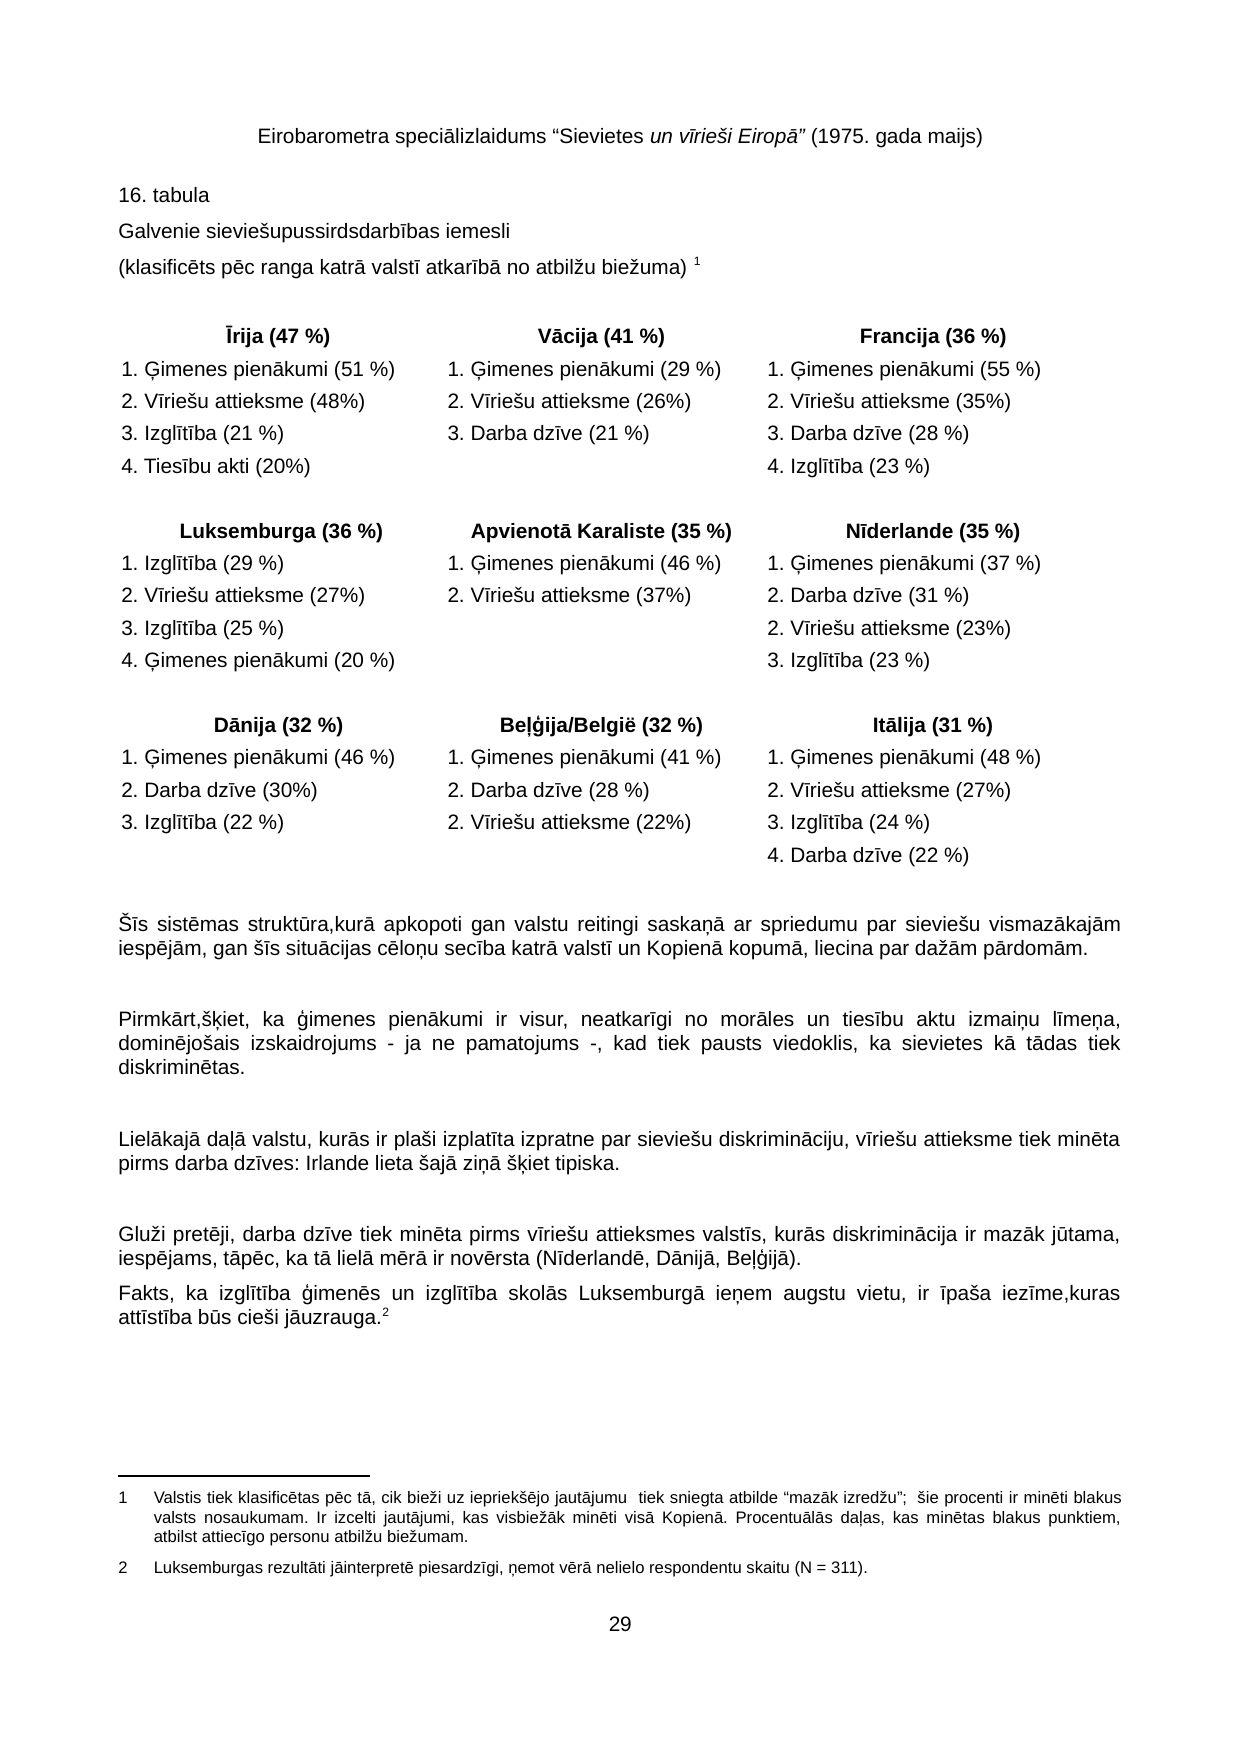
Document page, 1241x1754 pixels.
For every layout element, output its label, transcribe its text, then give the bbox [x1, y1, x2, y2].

table_cell 1. Ģimenes pienākumi (51 %) [118, 352, 444, 385]
table_cell 1. Ģimenes pienākumi (46 %) [118, 741, 444, 773]
text Lielākajā daļā valstu, kurās ir plaši izplatīta izpratne par sieviešu diskrimināciju, vīriešu attieksme tiek minēta pirms darba dzīves: Irlande lieta šajā ziņā šķiet tipiska. [118, 1126, 1122, 1174]
table_header Francija (36 %) [764, 320, 1107, 352]
table_cell 2. Vīriešu attieksme (37%) [444, 579, 764, 611]
table_cell 3. Darba dzīve (21 %) [444, 417, 764, 449]
text Gluži pretēji, darba dzīve tiek minēta pirms vīriešu attieksmes valstīs, kurās diskriminācija ir mazāk jūtama, iespējams, tāpēc, ka tā lielā mērā ir novērsta (Nīderlandē, Dānijā, Beļģijā). [118, 1222, 1122, 1269]
text Fakts, ka izglītība ģimenēs un izglītība skolās Luksemburgā ieņem augstu vietu, ir īpaša iezīme,kuras attīstība būs cieši jāuzrauga. [118, 1281, 1122, 1329]
table_cell 3. Izglītība (23 %) [764, 644, 1107, 676]
table_cell [444, 482, 764, 514]
text Galvenie sieviešupussirdsdarbības iemesli [118, 219, 1122, 243]
table_cell 4. Tiesību akti (20%) [118, 450, 444, 482]
table_cell [118, 676, 444, 709]
table_cell 1. Ģimenes pienākumi (41 %) [444, 741, 764, 773]
table_cell 1. Izglītība (29 %) [118, 547, 444, 579]
text Šīs sistēmas struktūra,kurā apkopoti gan valstu reitingi saskaņā ar spriedumu par sieviešu vismazākajām iespējām, gan šīs situācijas cēloņu secība katrā valstī un Kopienā kopumā, liecina par dažām pārdomām. [118, 912, 1122, 960]
table_cell Apvienotā Karaliste (35 %) [444, 514, 764, 547]
table_cell 1. Ģimenes pienākumi (37 %) [764, 547, 1107, 579]
table_cell 2. Vīriešu attieksme (26%) [444, 385, 764, 417]
table_cell [118, 838, 444, 871]
text (klasificēts pēc ranga katrā valstī atkarībā no atbilžu biežuma) [118, 254, 1122, 278]
table_cell [444, 676, 764, 709]
table_cell 2. Vīriešu attieksme (22%) [444, 806, 764, 838]
table_cell 2. Darba dzīve (30%) [118, 774, 444, 806]
text Pirmkārt,šķiet, ka ģimenes pienākumi ir visur, neatkarīgi no morāles un tiesību aktu izmaiņu līmeņa, dominējošais izskaidrojums - ja ne pamatojums -, kad tiek pausts viedoklis, ka sievietes kā tādas tiek diskriminētas. [118, 1007, 1122, 1079]
table_cell Dānija (32 %) [118, 709, 444, 741]
table_cell [118, 482, 444, 514]
table_cell 1. Ģimenes pienākumi (48 %) [764, 741, 1107, 773]
table_cell 4. Izglītība (23 %) [764, 450, 1107, 482]
table_header Īrija (47 %) [118, 320, 444, 352]
table_cell [444, 644, 764, 676]
table_cell 4. Ģimenes pienākumi (20 %) [118, 644, 444, 676]
table_cell 3. Izglītība (25 %) [118, 611, 444, 644]
text Valstis tiek klasificētas pēc tā, cik bieži uz iepriekšējo jautājumu tiek sniegta atbilde “mazāk izredžu”; šie procenti ir minēti blakus valsts nosaukumam. Ir izcelti jautājumi, kas visbiežāk minēti visā Kopienā. Procentuālās daļas, kas minētas blakus punktiem, atbilst attiecīgo personu atbilžu biežumam. [118, 1488, 1122, 1546]
table_cell 2. Vīriešu attieksme (35%) [764, 385, 1107, 417]
table_cell 2. Vīriešu attieksme (27%) [764, 774, 1107, 806]
table_cell 2. Vīriešu attieksme (48%) [118, 385, 444, 417]
table_cell Beļģija/België (32 %) [444, 709, 764, 741]
table_cell [444, 611, 764, 644]
table_cell Luksemburga (36 %) [118, 514, 444, 547]
table_cell 2. Vīriešu attieksme (23%) [764, 611, 1107, 644]
table_cell 1. Ģimenes pienākumi (55 %) [764, 352, 1107, 385]
table_header Vācija (41 %) [444, 320, 764, 352]
table_cell [764, 482, 1107, 514]
table_cell Nīderlande (35 %) [764, 514, 1107, 547]
table_cell [444, 838, 764, 871]
table_cell 3. Izglītība (21 %) [118, 417, 444, 449]
table_cell 3. Izglītība (22 %) [118, 806, 444, 838]
table_cell 1. Ģimenes pienākumi (46 %) [444, 547, 764, 579]
table_cell 4. Darba dzīve (22 %) [764, 838, 1107, 871]
table_cell 1. Ģimenes pienākumi (29 %) [444, 352, 764, 385]
text Luksemburgas rezultāti jāinterpretē piesardzīgi, ņemot vērā nelielo respondentu skaitu (N = 311). [118, 1557, 1122, 1577]
table_cell [444, 450, 764, 482]
table_cell 2. Darba dzīve (28 %) [444, 774, 764, 806]
table_cell 2. Darba dzīve (31 %) [764, 579, 1107, 611]
table_cell Itālija (31 %) [764, 709, 1107, 741]
table_cell [764, 676, 1107, 709]
text 16. tabula [118, 183, 1122, 207]
table_cell 3. Darba dzīve (28 %) [764, 417, 1107, 449]
table_cell 2. Vīriešu attieksme (27%) [118, 579, 444, 611]
table_cell 3. Izglītība (24 %) [764, 806, 1107, 838]
